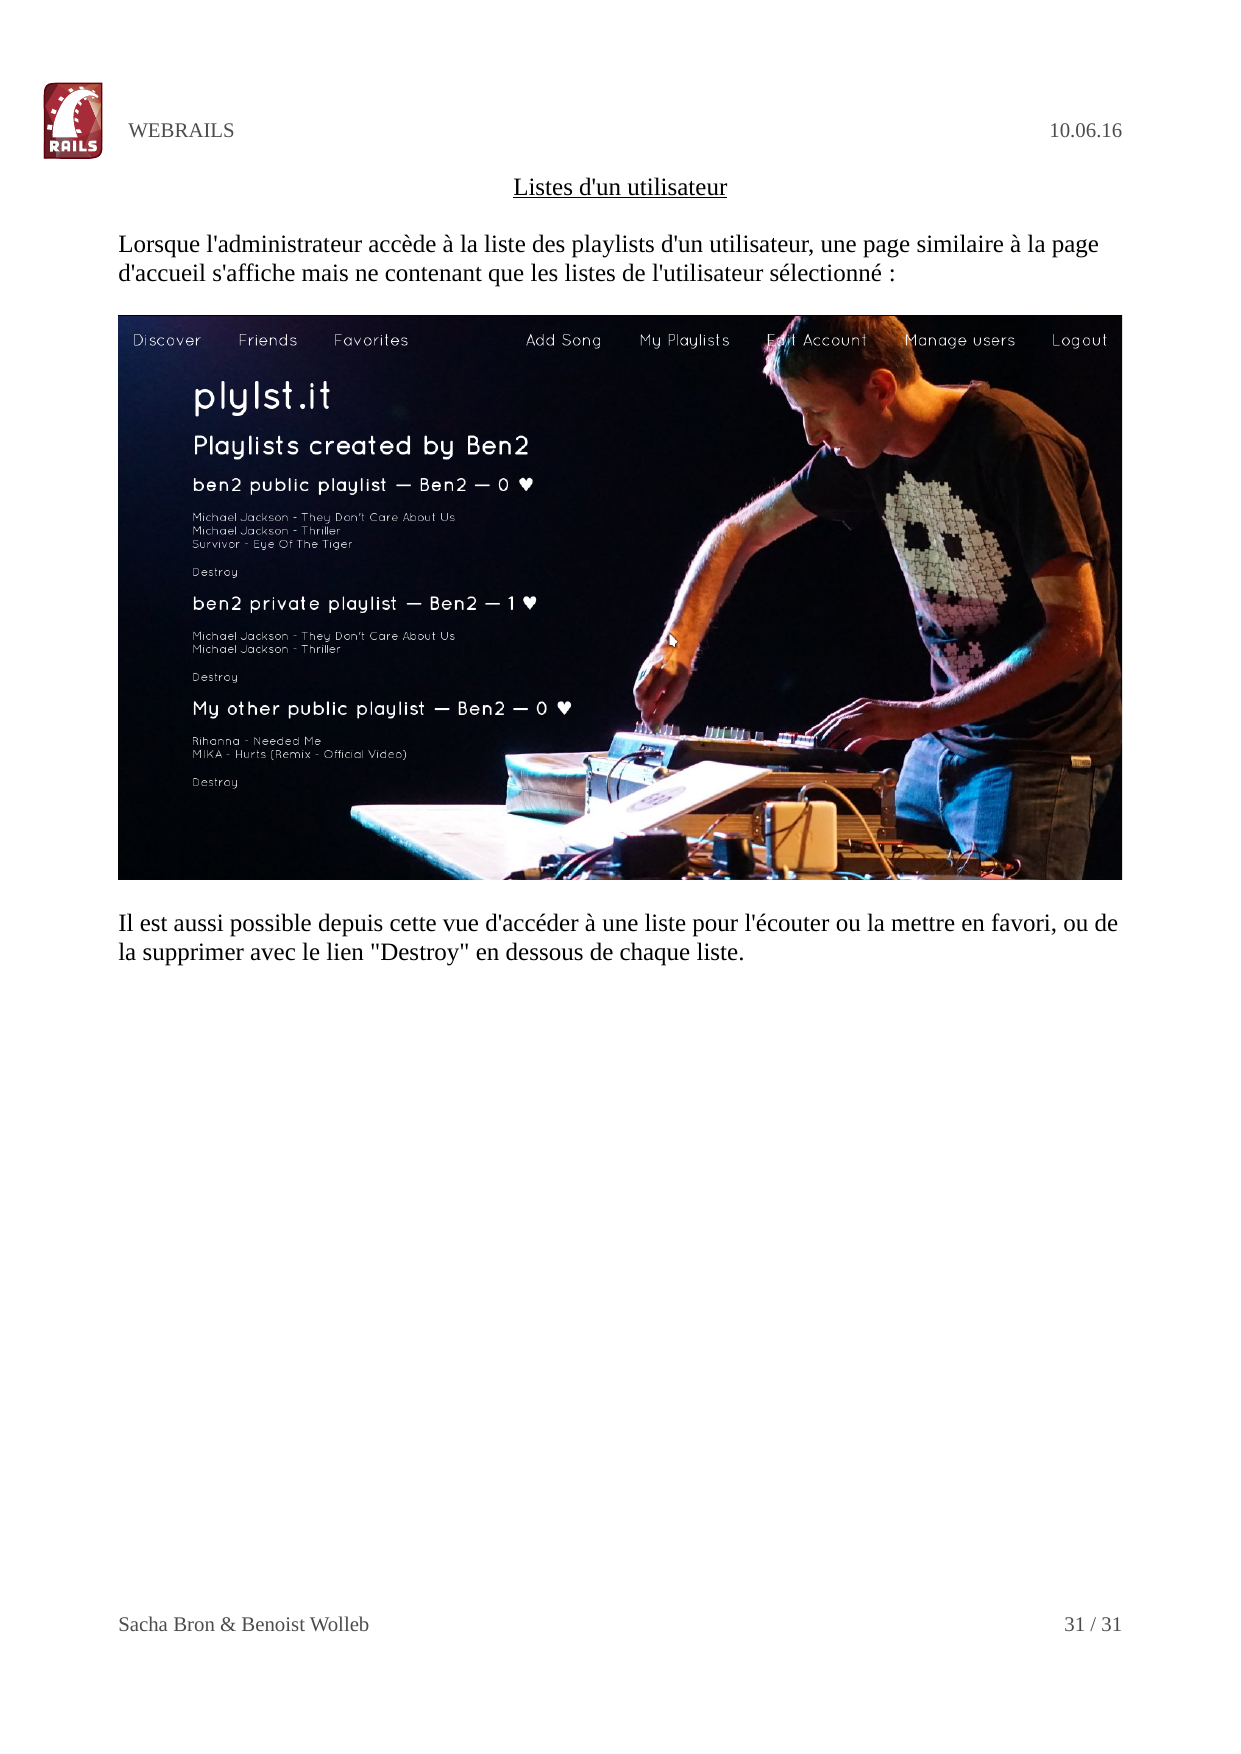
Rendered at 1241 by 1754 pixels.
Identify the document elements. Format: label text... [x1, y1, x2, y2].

subtitle Listes d'un utilisateur [118, 172, 1122, 200]
text Lorsque l'administrateur accède à la liste des playlists d'un utilisateur, une page similaire à la page d'accueil s'affiche mais ne contenant que les listes de l'utilisateur sélectionné : [118, 229, 1122, 287]
text Il est aussi possible depuis cette vue d'accéder à une liste pour l'écouter ou la mettre en favori, ou de la supprimer avec le lien "Destroy" en dessous de chaque liste. [118, 908, 1122, 966]
picture [118, 315, 1123, 880]
